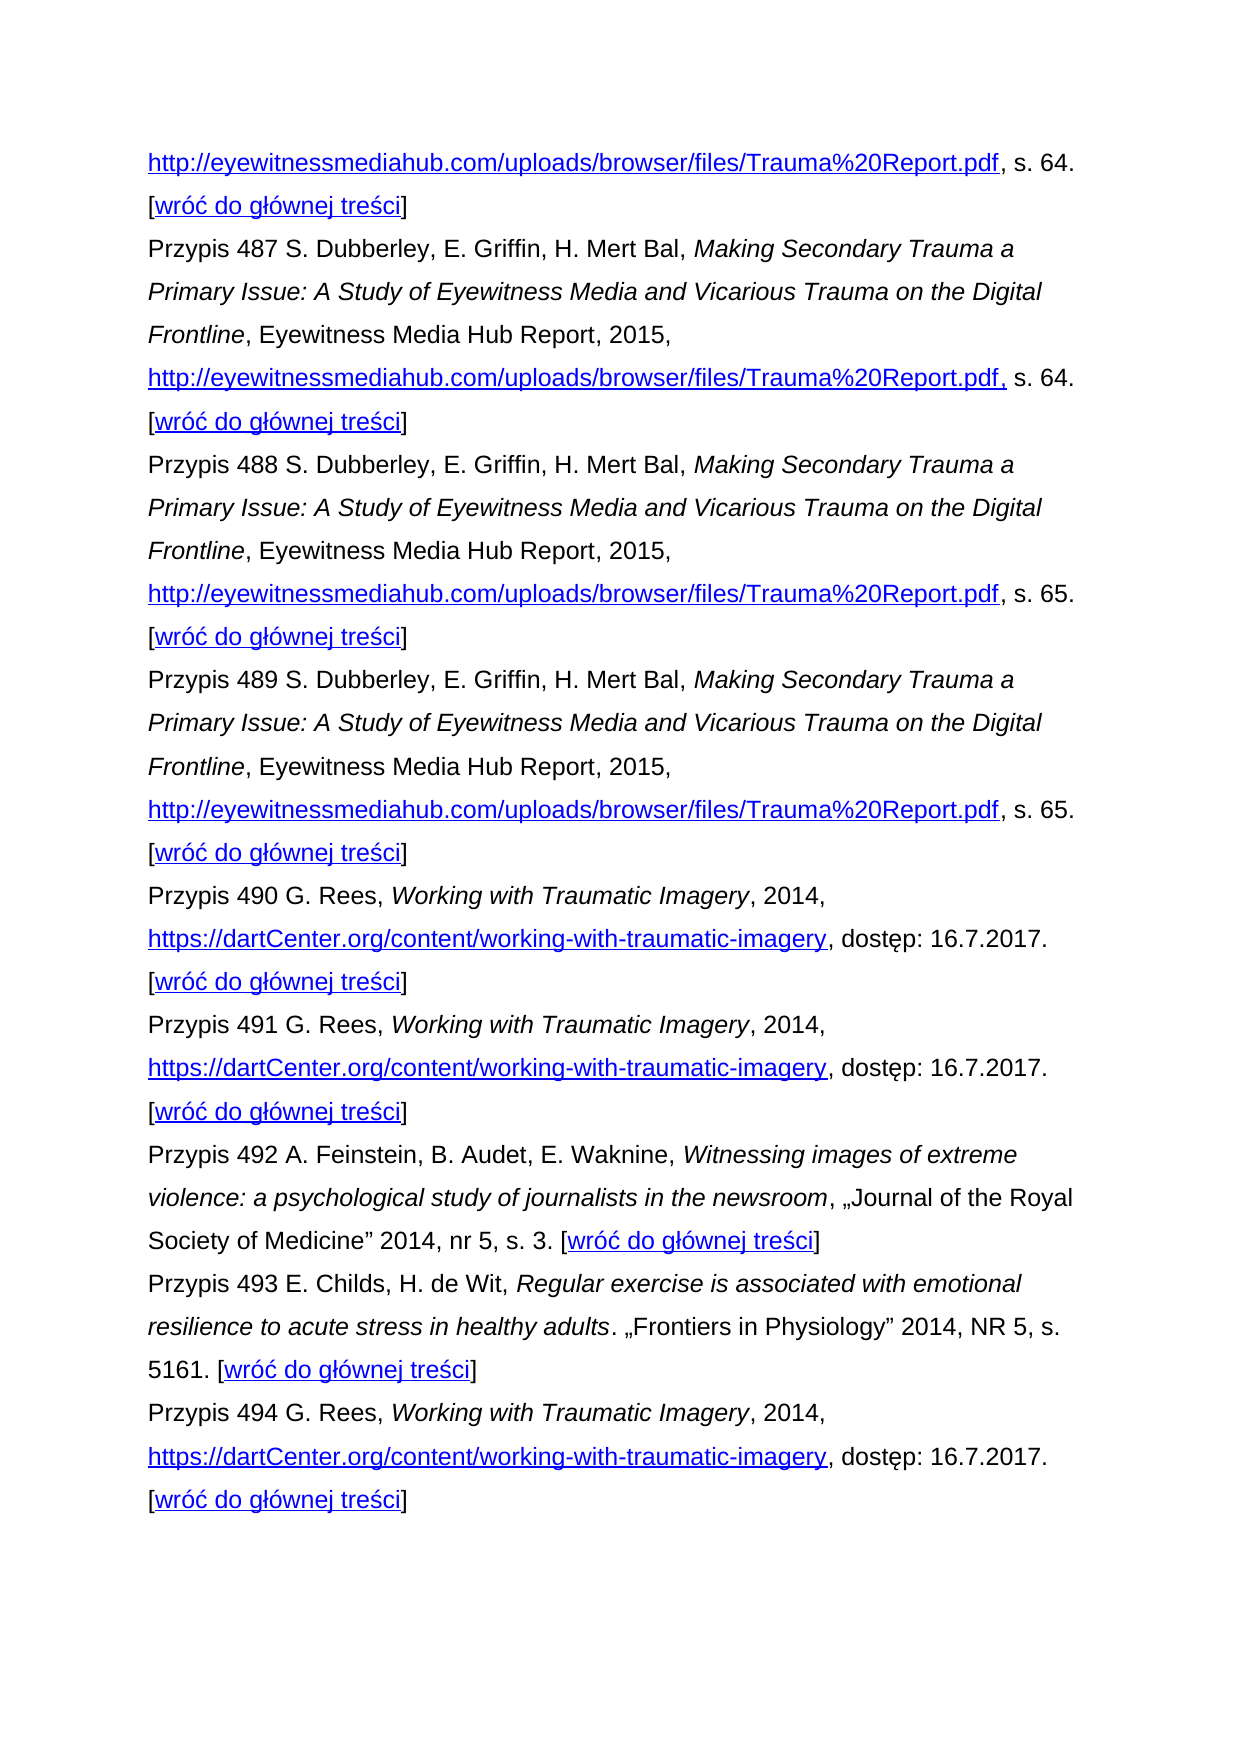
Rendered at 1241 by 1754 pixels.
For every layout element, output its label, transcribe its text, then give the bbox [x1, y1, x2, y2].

text Przypis 494 G. Rees, Working with Traumatic Imagery, 2014, https://dartCenter.org/content/working-with-traumatic-imagery, dostęp: 16.7.2017. [wróć do głównej treści] [148, 1398, 1092, 1513]
text Przypis 489 S. Dubberley, E. Griffin, H. Mert Bal, Making Secondary Trauma a Primary Issue: A Study of Eyewitness Media and Vicarious Trauma on the Digital Frontline, Eyewitness Media Hub Report, 2015, http://eyewitnessmediahub.com/uploads/browser/files/Trauma%20Report.pdf, s. 65. [wróć do głównej treści] [148, 665, 1092, 866]
text Przypis 491 G. Rees, Working with Traumatic Imagery, 2014, https://dartCenter.org/content/working-with-traumatic-imagery, dostęp: 16.7.2017. [wróć do głównej treści] [148, 1010, 1092, 1125]
text Przypis 493 E. Childs, H. de Wit, Regular exercise is associated with emotional resilience to acute stress in healthy adults. „Frontiers in Physiology” 2014, NR 5, s. 5161. [wróć do głównej treści] [148, 1269, 1092, 1384]
text http://eyewitnessmediahub.com/uploads/browser/files/Trauma%20Report.pdf, s. 64. [wróć do głównej treści] [148, 148, 1092, 219]
text Przypis 490 G. Rees, Working with Traumatic Imagery, 2014, https://dartCenter.org/content/working-with-traumatic-imagery, dostęp: 16.7.2017. [wróć do głównej treści] [148, 881, 1092, 996]
text Przypis 487 S. Dubberley, E. Griffin, H. Mert Bal, Making Secondary Trauma a Primary Issue: A Study of Eyewitness Media and Vicarious Trauma on the Digital Frontline, Eyewitness Media Hub Report, 2015, http://eyewitnessmediahub.com/uploads/browser/files/Trauma%20Report.pdf, s. 64. [wróć do głównej treści] [148, 234, 1092, 435]
text Przypis 488 S. Dubberley, E. Griffin, H. Mert Bal, Making Secondary Trauma a Primary Issue: A Study of Eyewitness Media and Vicarious Trauma on the Digital Frontline, Eyewitness Media Hub Report, 2015, http://eyewitnessmediahub.com/uploads/browser/files/Trauma%20Report.pdf, s. 65. [wróć do głównej treści] [148, 449, 1092, 651]
text Przypis 492 A. Feinstein, B. Audet, E. Waknine, Witnessing images of extreme violence: a psychological study of journalists in the newsroom, „Journal of the Royal Society of Medicine” 2014, nr 5, s. 3. [wróć do głównej treści] [148, 1139, 1092, 1254]
